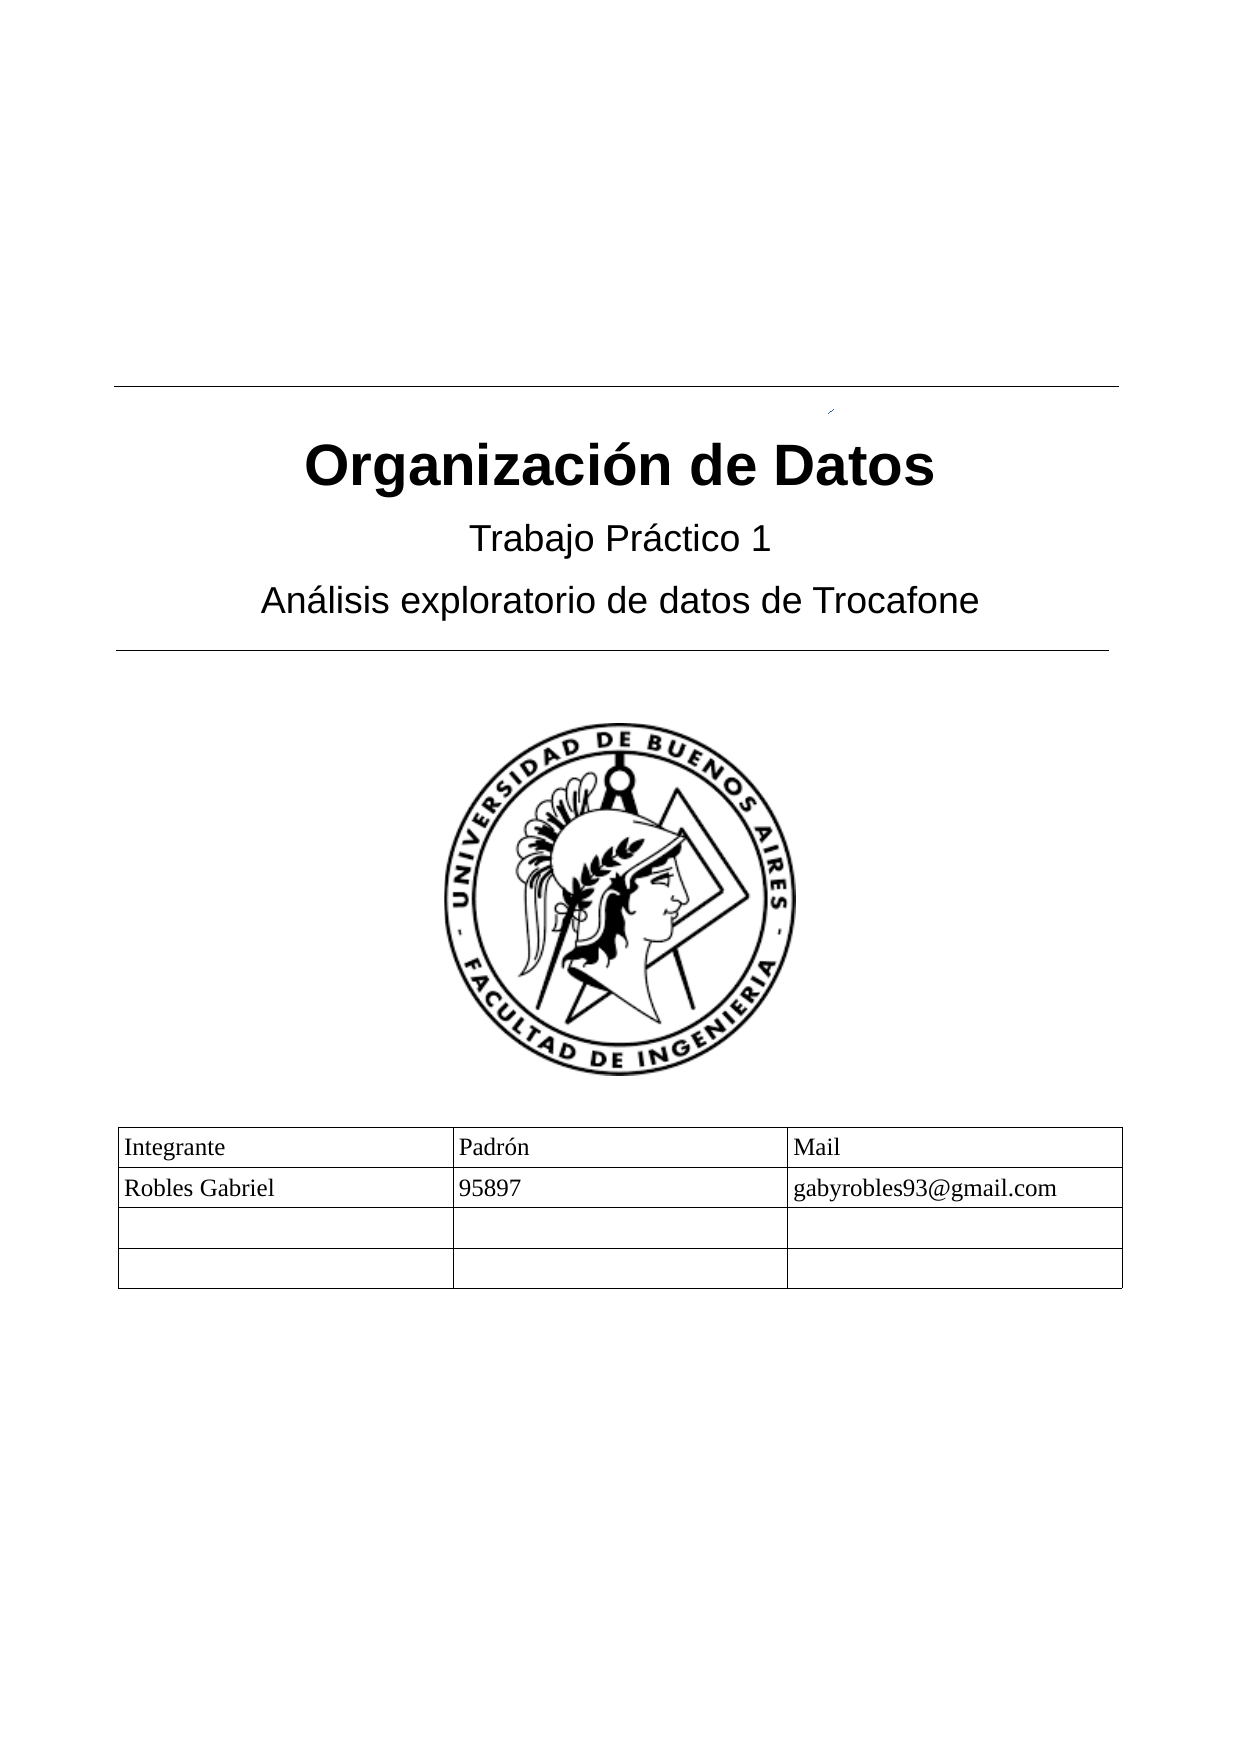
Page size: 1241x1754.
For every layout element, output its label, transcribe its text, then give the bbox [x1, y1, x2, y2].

table_cell [788, 1208, 1122, 1248]
table_header Integrante [119, 1128, 453, 1167]
table_cell [119, 1249, 453, 1288]
title Organización de Datos [118, 431, 1122, 498]
subtitle Trabajo Práctico 1 [118, 516, 1122, 559]
table_cell Robles Gabriel [119, 1168, 453, 1207]
table_cell 95897 [454, 1168, 787, 1207]
table_cell [454, 1249, 787, 1288]
table_header Padrón [454, 1128, 787, 1167]
subtitle Análisis exploratorio de datos de Trocafone [118, 578, 1122, 621]
table_header Mail [788, 1128, 1122, 1167]
table_cell gabyrobles93@gmail.com [788, 1168, 1122, 1207]
table_cell [788, 1249, 1122, 1288]
picture [444, 723, 796, 1076]
table_cell [454, 1208, 787, 1248]
table_cell [119, 1208, 453, 1248]
